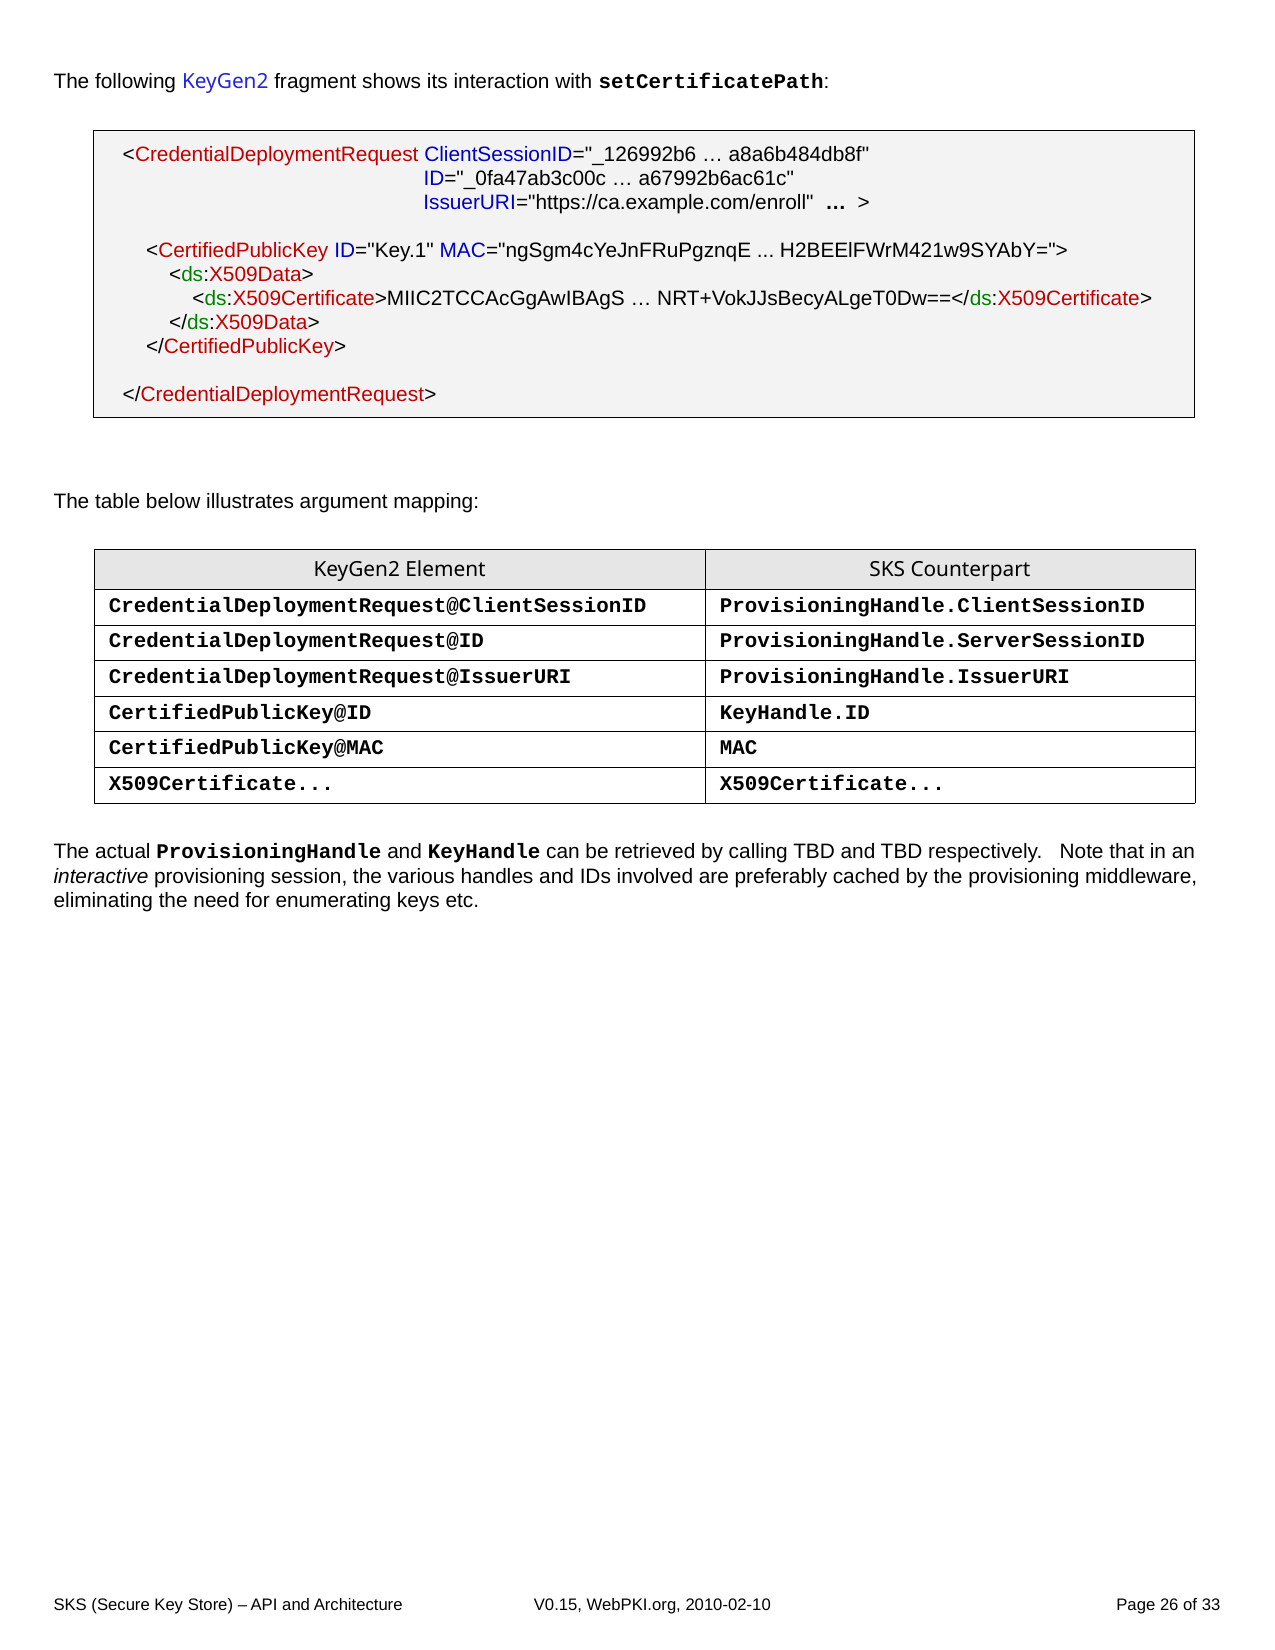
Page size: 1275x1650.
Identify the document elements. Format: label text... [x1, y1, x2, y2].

table_cell CertifiedPublicKey@MAC [95, 732, 705, 767]
text The table below illustrates argument mapping: [53, 489, 1221, 537]
table_cell KeyHandle.ID [706, 697, 1195, 731]
table_cell X509Certificate... [706, 768, 1195, 803]
table_cell MAC [706, 732, 1195, 767]
table_cell CredentialDeploymentRequest@ID [95, 626, 705, 660]
table_cell X509Certificate... [95, 768, 705, 803]
text The actual ProvisioningHandle and KeyHandle can be retrieved by calling TBD and TBD respectively. Note that in an interactive provisioning session, the various handles and IDs involved are preferably cached by the provisioning middleware, eliminating the need for enumerating keys etc. [53, 838, 1221, 912]
table_cell ProvisioningHandle.IssuerURI [706, 661, 1195, 696]
table_header <CredentialDeploymentRequest ClientSessionID="_126992b6 … a8a6b484db8f" ID="_0fa47ab3c00c … a67992b6ac61c" IssuerURI="https://ca.example.com/enroll" … > <CertifiedPublicKey ID="Key.1" MAC="ngSgm4cYeJnFRuPgznqE ... H2BEElFWrM421w9SYAbY="> <ds:X509Data> <ds:X509Certificate>MIIC2TCCAcGgAwIBAgS … NRT+VokJJsBecyALgeT0Dw==</ds:X509Certificate> </ds:X509Data> </CertifiedPublicKey> </CredentialDeploymentRequest> [94, 131, 1194, 417]
table_cell CredentialDeploymentRequest@IssuerURI [95, 661, 705, 696]
table_cell ProvisioningHandle.ServerSessionID [706, 626, 1195, 660]
table_cell CertifiedPublicKey@ID [95, 697, 705, 731]
table_cell CredentialDeploymentRequest@ClientSessionID [95, 590, 705, 624]
table_header SKS Counterpart [706, 550, 1195, 589]
table_header KeyGen2 Element [95, 550, 705, 589]
text The following KeyGen2 fragment shows its interaction with setCertificatePath: [53, 66, 1221, 118]
table_cell ProvisioningHandle.ClientSessionID [706, 590, 1195, 624]
